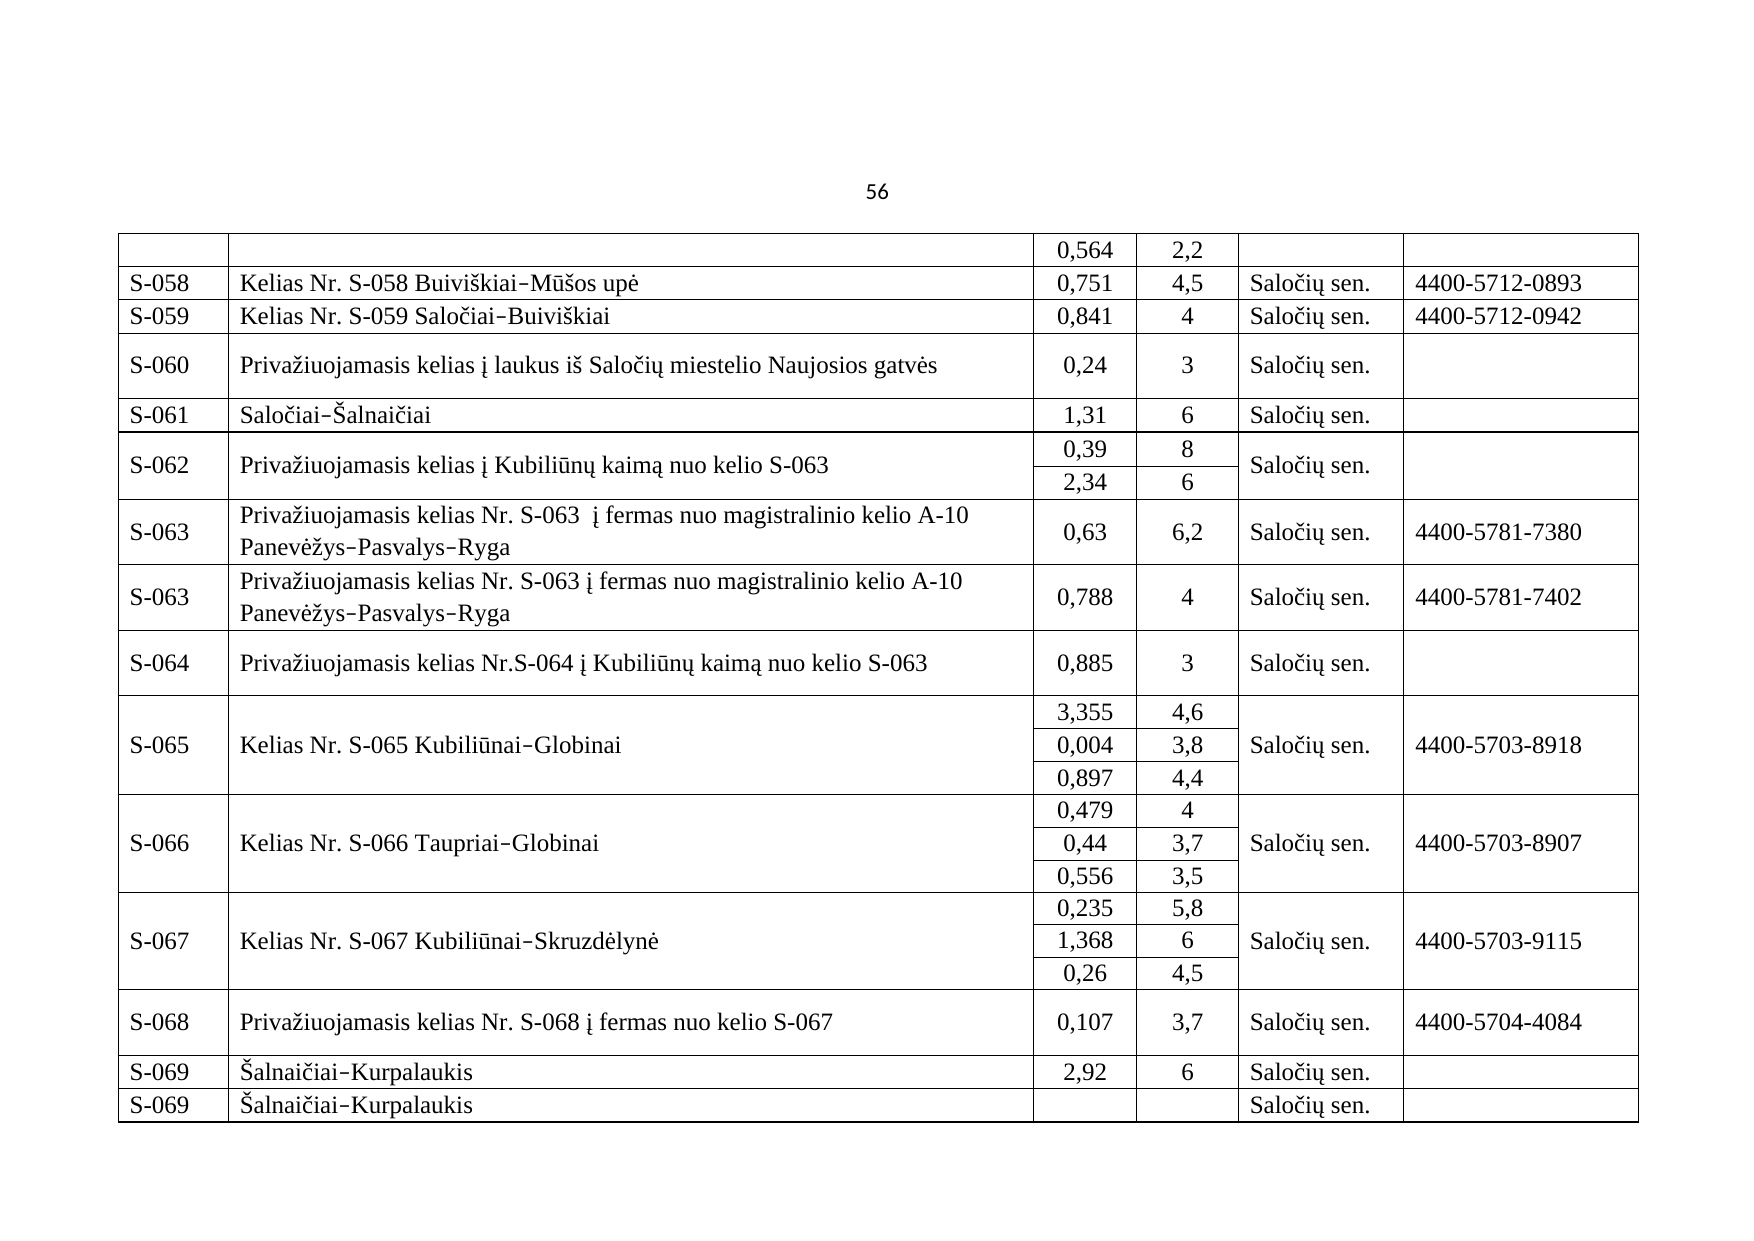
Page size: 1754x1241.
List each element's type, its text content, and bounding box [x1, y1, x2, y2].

table_cell Privažiuojamasis kelias Nr. S-063 į fermas nuo magistralinio kelio A-10 Panevėžys–Pasvalys–Ryga [229, 500, 1033, 564]
table_cell Saločių sen. [1239, 433, 1403, 498]
table_cell 3,7 [1137, 990, 1238, 1055]
table_cell 0,44 [1034, 828, 1136, 859]
table_cell Kelias Nr. S-058 Buiviškiai–Mūšos upė [229, 267, 1033, 299]
table_cell Saločių sen. [1239, 399, 1403, 431]
table_cell Saločių sen. [1239, 565, 1403, 630]
table_cell [1239, 234, 1403, 266]
table_cell 4400-5781-7380 [1404, 500, 1638, 564]
table_cell Saločių sen. [1239, 1089, 1403, 1121]
table_cell S-064 [119, 631, 228, 695]
table_cell 0,751 [1034, 267, 1136, 299]
table_cell Privažiuojamasis kelias Nr. S-063 į fermas nuo magistralinio kelio A-10 Panevėžys–Pasvalys–Ryga [229, 565, 1033, 630]
table_cell 4 [1137, 565, 1238, 630]
table_cell Privažiuojamasis kelias Nr.S-064 į Kubiliūnų kaimą nuo kelio S-063 [229, 631, 1033, 695]
table_cell 3,8 [1137, 729, 1238, 761]
table_cell 6,2 [1137, 500, 1238, 564]
table_cell 2,2 [1137, 234, 1238, 266]
table_cell 5,8 [1137, 893, 1238, 924]
table_cell 4400-5704-4084 [1404, 990, 1638, 1055]
table_cell [229, 234, 1033, 266]
table_cell 6 [1137, 467, 1238, 498]
table_cell Saločių sen. [1239, 696, 1403, 794]
table_cell [1404, 234, 1638, 266]
table_cell 0,788 [1034, 565, 1136, 630]
table_cell 0,556 [1034, 861, 1136, 892]
table_cell Saločių sen. [1239, 300, 1403, 332]
table_cell 2,34 [1034, 467, 1136, 498]
table_cell 0,897 [1034, 762, 1136, 794]
table_cell 1,31 [1034, 399, 1136, 431]
table_cell 3,5 [1137, 861, 1238, 892]
table_cell Privažiuojamasis kelias Nr. S-068 į fermas nuo kelio S-067 [229, 990, 1033, 1055]
table_cell S-062 [119, 433, 228, 498]
table_cell 4400-5781-7402 [1404, 565, 1638, 630]
table_cell [1137, 1089, 1238, 1121]
table_cell Šalnaičiai–Kurpalaukis [229, 1089, 1033, 1121]
table_cell 4,5 [1137, 267, 1238, 299]
table_cell [1404, 433, 1638, 498]
table_cell S-066 [119, 795, 228, 892]
table_cell Saločių sen. [1239, 1056, 1403, 1088]
table_cell 0,24 [1034, 334, 1136, 398]
table_cell 4 [1137, 795, 1238, 827]
table_cell 8 [1137, 433, 1238, 466]
table_cell [1404, 1089, 1638, 1121]
table_cell S-063 [119, 500, 228, 564]
table_cell 4400-5703-9115 [1404, 893, 1638, 989]
table_cell [1404, 399, 1638, 431]
table_cell 1,368 [1034, 925, 1136, 957]
table_cell S-059 [119, 300, 228, 332]
table_cell Saločiai–Šalnaičiai [229, 399, 1033, 431]
table_cell 0,885 [1034, 631, 1136, 695]
table_cell Privažiuojamasis kelias į laukus iš Saločių miestelio Naujosios gatvės [229, 334, 1033, 398]
table_cell S-060 [119, 334, 228, 398]
table_cell [119, 234, 228, 266]
table_cell 4400-5703-8907 [1404, 795, 1638, 892]
table_cell S-067 [119, 893, 228, 989]
table_cell 4400-5712-0942 [1404, 300, 1638, 332]
table_cell 6 [1137, 925, 1238, 957]
table_cell Kelias Nr. S-065 Kubiliūnai–Globinai [229, 696, 1033, 794]
table_cell 4400-5703-8918 [1404, 696, 1638, 794]
table_cell S-058 [119, 267, 228, 299]
table_cell S-069 [119, 1089, 228, 1121]
table_cell S-068 [119, 990, 228, 1055]
table_cell 0,564 [1034, 234, 1136, 266]
table_cell Saločių sen. [1239, 990, 1403, 1055]
table_cell [1404, 334, 1638, 398]
table_cell 0,26 [1034, 958, 1136, 989]
table_cell [1404, 1056, 1638, 1088]
table_cell 4400-5712-0893 [1404, 267, 1638, 299]
table_cell 4,6 [1137, 696, 1238, 728]
table_cell 3 [1137, 631, 1238, 695]
table_cell [1034, 1089, 1136, 1121]
table_cell 0,841 [1034, 300, 1136, 332]
table_cell Saločių sen. [1239, 267, 1403, 299]
table_cell S-063 [119, 565, 228, 630]
table_cell Kelias Nr. S-067 Kubiliūnai–Skruzdėlynė [229, 893, 1033, 989]
table_cell 3 [1137, 334, 1238, 398]
table_cell 0,107 [1034, 990, 1136, 1055]
table_cell 0,235 [1034, 893, 1136, 924]
table_cell 4,5 [1137, 958, 1238, 989]
table_cell 4 [1137, 300, 1238, 332]
table_cell Saločių sen. [1239, 631, 1403, 695]
table_cell 2,92 [1034, 1056, 1136, 1088]
table_cell Saločių sen. [1239, 893, 1403, 989]
table_cell 6 [1137, 1056, 1238, 1088]
table_cell 3,355 [1034, 696, 1136, 728]
table_cell Šalnaičiai–Kurpalaukis [229, 1056, 1033, 1088]
table_cell [1404, 631, 1638, 695]
table_cell Saločių sen. [1239, 795, 1403, 892]
table_cell Kelias Nr. S-066 Taupriai–Globinai [229, 795, 1033, 892]
table_cell Saločių sen. [1239, 500, 1403, 564]
table_cell 4,4 [1137, 762, 1238, 794]
table_cell 6 [1137, 399, 1238, 431]
table_cell Privažiuojamasis kelias į Kubiliūnų kaimą nuo kelio S-063 [229, 433, 1033, 498]
table_cell 0,004 [1034, 729, 1136, 761]
table_cell Saločių sen. [1239, 334, 1403, 398]
table_cell S-065 [119, 696, 228, 794]
table_cell S-061 [119, 399, 228, 431]
table_cell Kelias Nr. S-059 Saločiai–Buiviškiai [229, 300, 1033, 332]
table_cell 0,63 [1034, 500, 1136, 564]
table_cell 0,479 [1034, 795, 1136, 827]
table_cell S-069 [119, 1056, 228, 1088]
table_cell 3,7 [1137, 828, 1238, 859]
table_cell 0,39 [1034, 433, 1136, 466]
